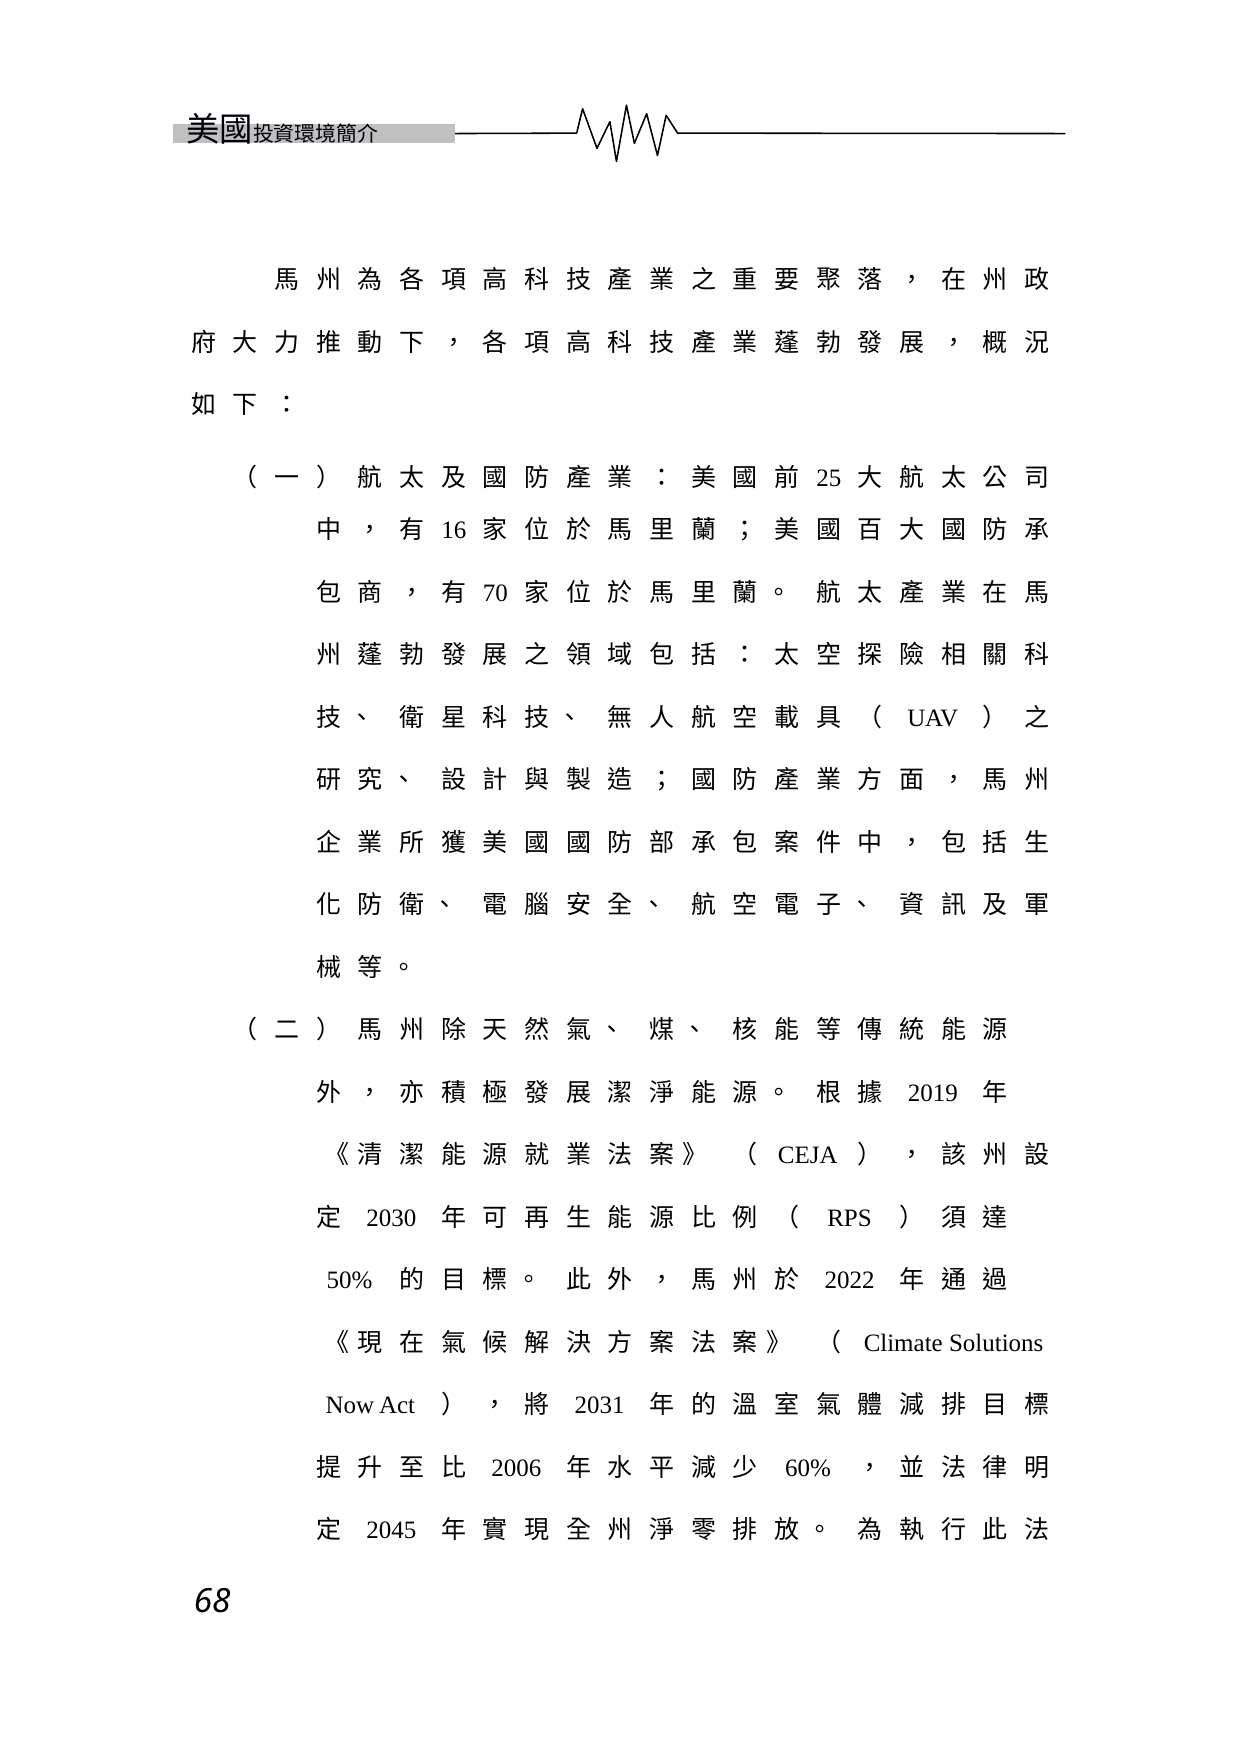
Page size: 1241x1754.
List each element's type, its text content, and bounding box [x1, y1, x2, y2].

text （一）航太及國防產業：美國前25大航太公司中，有16家位於馬里蘭；美國百大國防承包商，有70家位於馬里蘭。航太產業在馬州蓬勃發展之領域包括：太空探險相關科技、衛星科技、無人航空載具（UAV）之研究、設計與製造；國防產業方面，馬州企業所獲美國國防部承包案件中，包括生化防衛、電腦安全、航空電子、資訊及軍械等。 [207, 424, 1058, 986]
text （二）馬州除天然氣、煤、核能等傳統能源外，亦積極發展潔淨能源。根據2019年《清潔能源就業法案》（CEJA），該州設定2030年可再生能源比例（RPS）須達50%的目標。此外，馬州於2022年通過《現在氣候解決方案法案》（Climate Solutions Now Act），將2031年的溫室氣體減排目標提升至比2006年水平減少60%，並法律明定2045年實現全州淨零排放。為執行此法 [207, 986, 1058, 1549]
text 馬州為各項高科技產業之重要聚落，在州政府大力推動下，各項高科技產業蓬勃發展，概況如下： [183, 236, 1058, 424]
